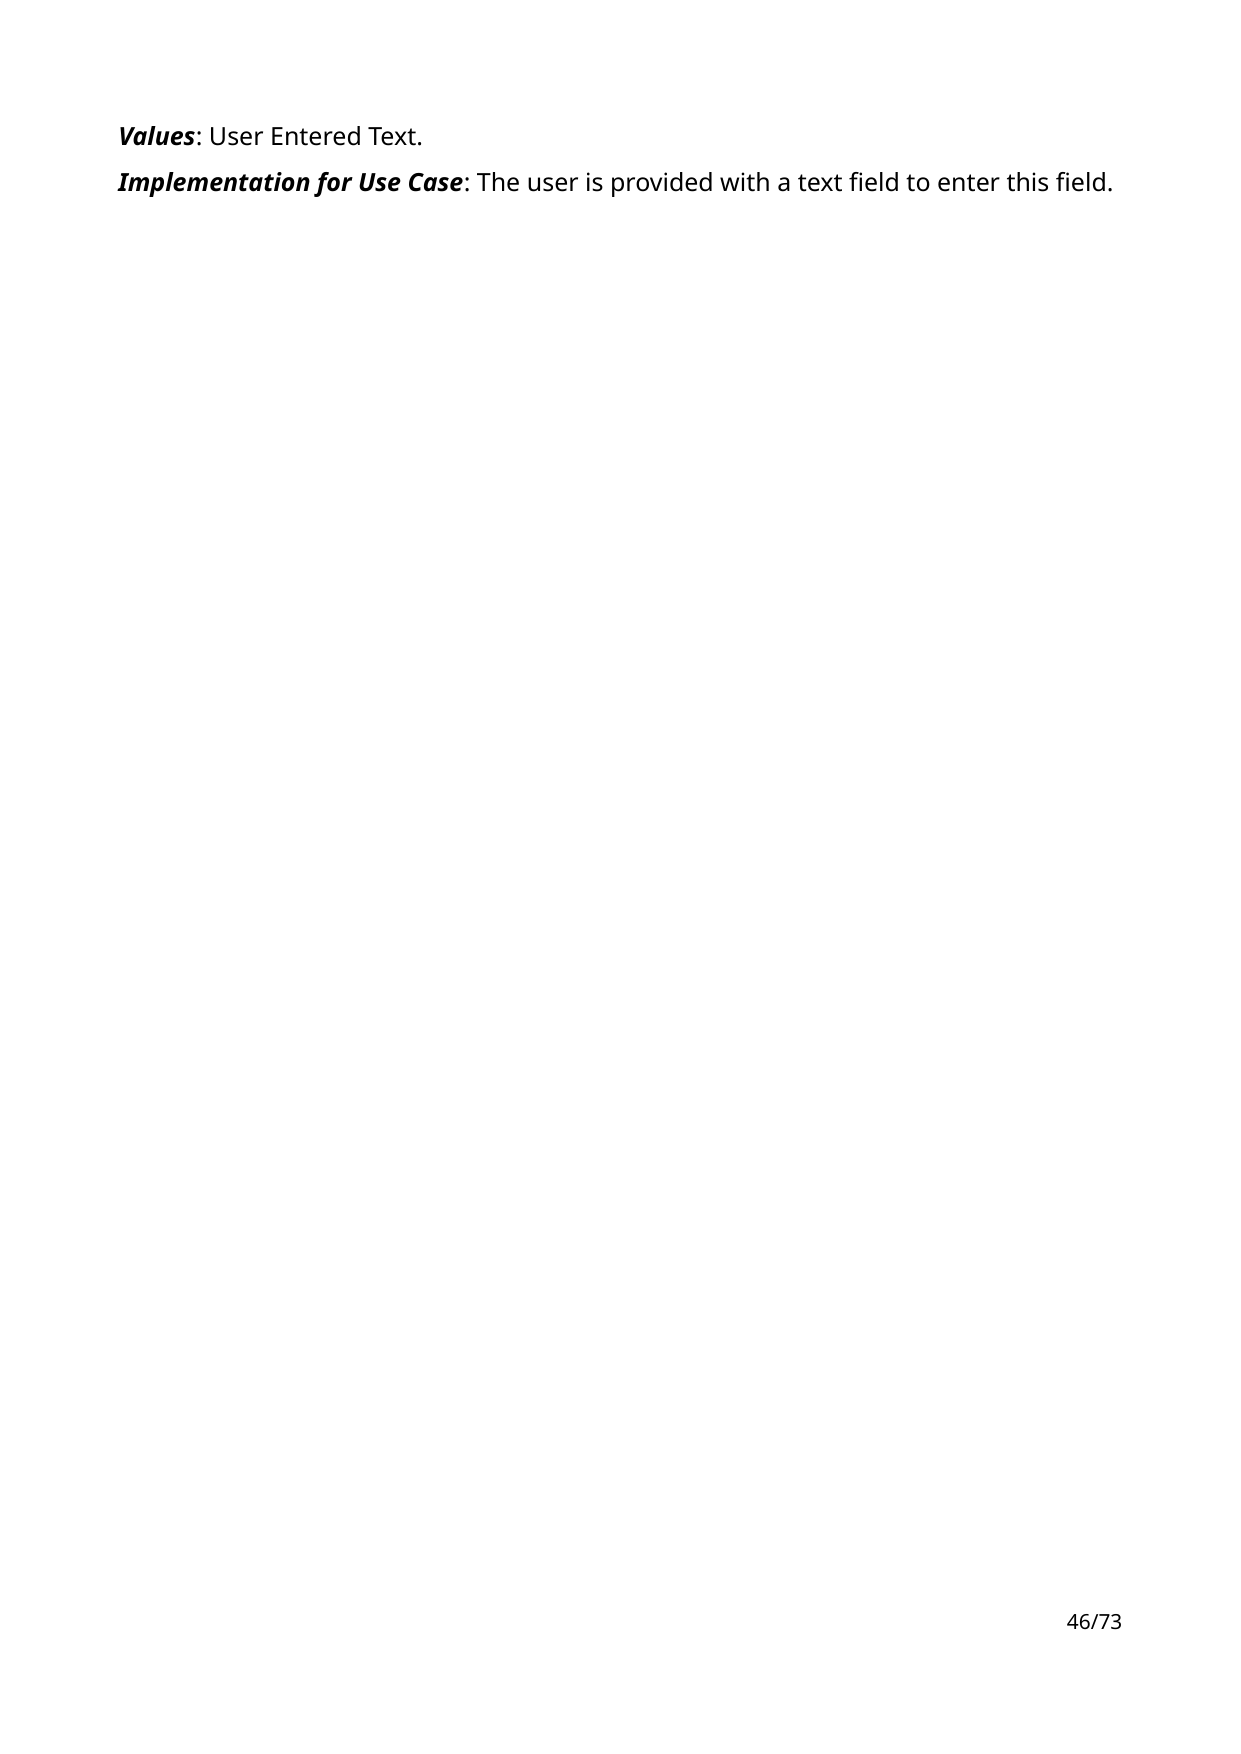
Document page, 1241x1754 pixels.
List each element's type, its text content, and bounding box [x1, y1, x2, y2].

text Values: User Entered Text. [118, 118, 1122, 152]
text Implementation for Use Case: The user is provided with a text field to enter this field. [118, 165, 1122, 199]
